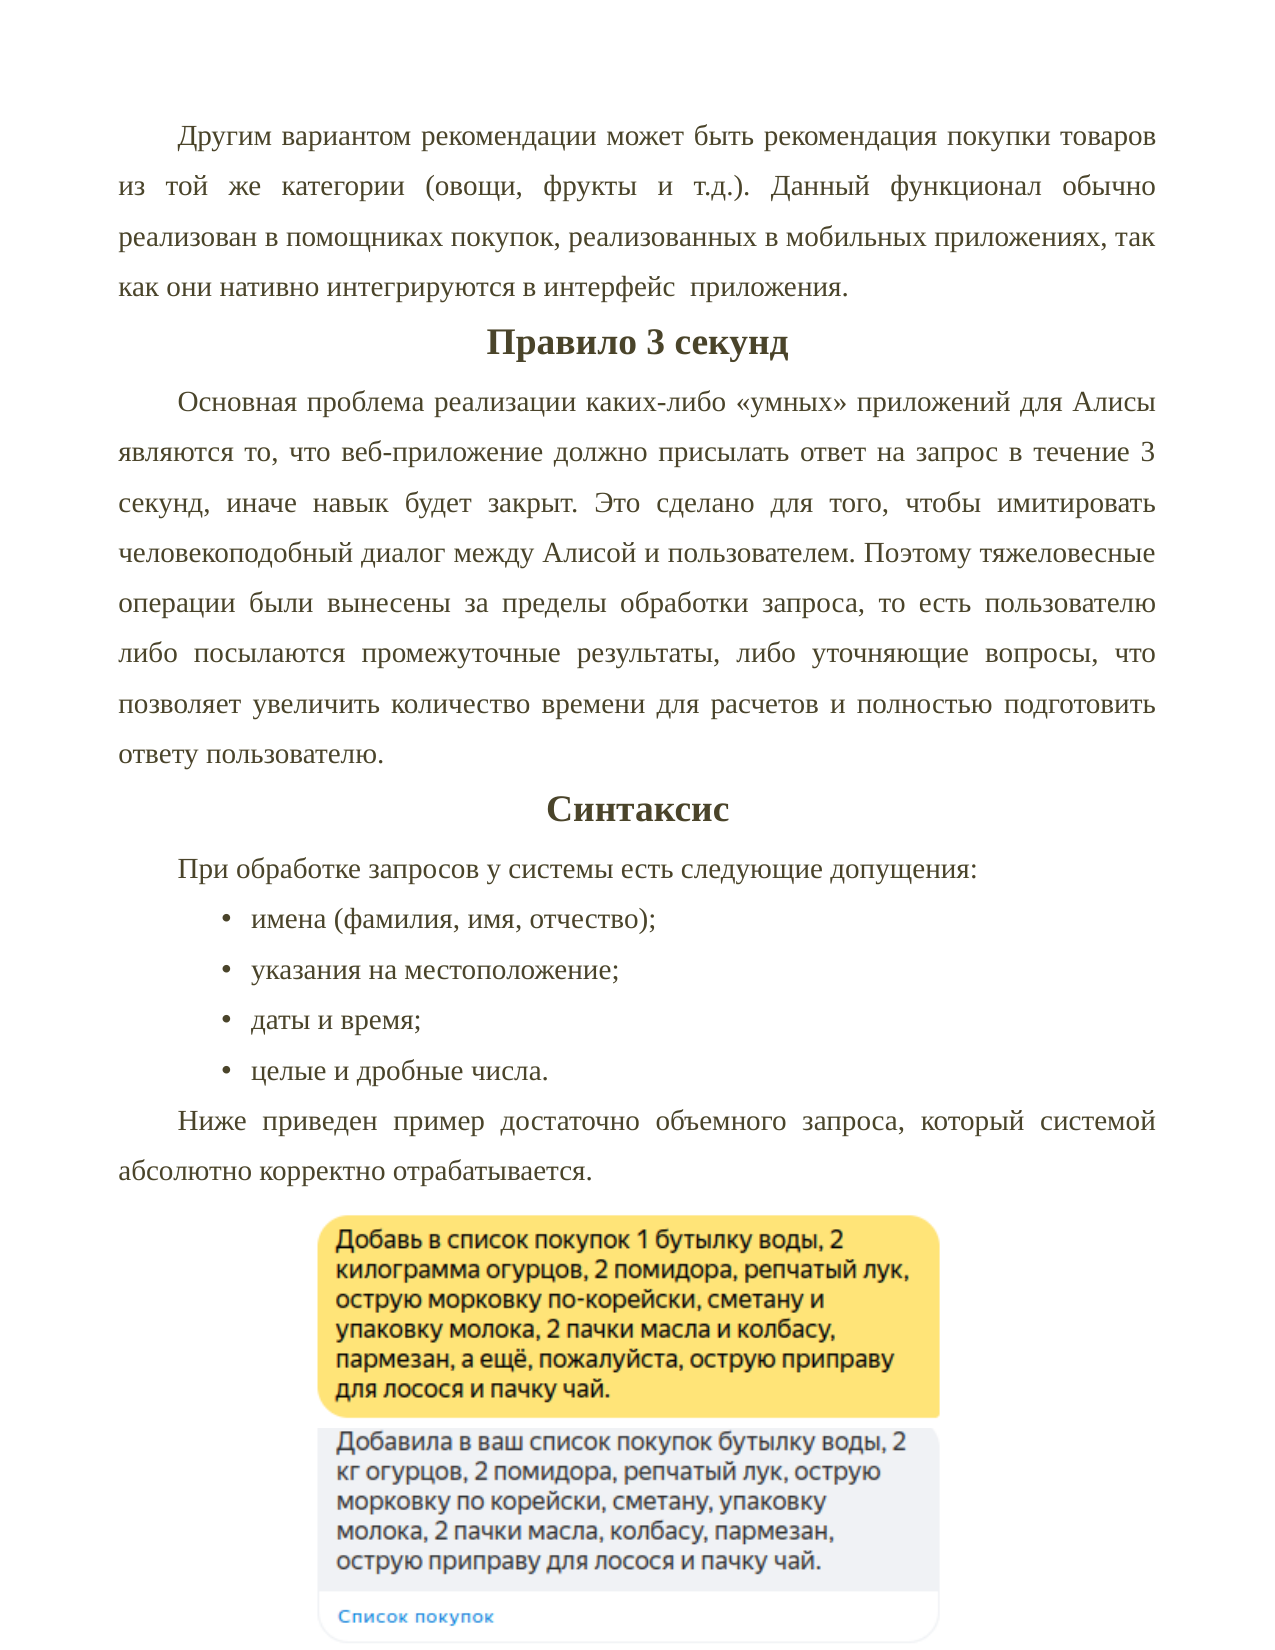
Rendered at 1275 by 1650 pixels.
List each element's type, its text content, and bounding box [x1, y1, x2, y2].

list даты и время; [162, 1002, 1157, 1036]
subtitle Правило 3 секунд [118, 319, 1157, 362]
list целые и дробные числа. [162, 1053, 1157, 1086]
text Ниже приведен пример достаточно объемного запроса, который системой абсолютно корректно отрабатывается. [118, 1103, 1157, 1187]
text Другим вариантом рекомендации может быть рекомендация покупки товаров из той же категории (овощи, фрукты и т.д.). Данный функционал обычно реализован в помощниках покупок, реализованных в мобильных приложениях, так как они нативно интегрируются в интерфейс приложения. [118, 118, 1157, 303]
list имена (фамилия, имя, отчество); [162, 902, 1157, 935]
picture [311, 1203, 964, 1650]
text Основная проблема реализации каких-либо «умных» приложений для Алисы являются то, что веб-приложение должно присылать ответ на запрос в течение 3 секунд, иначе навык будет закрыт. Это сделано для того, чтобы имитировать человекоподобный диалог между Алисой и пользователем. Поэтому тяжеловесные операции были вынесены за пределы обработки запроса, то есть пользователю либо посылаются промежуточные результаты, либо уточняющие вопросы, что позволяет увеличить количество времени для расчетов и полностью подготовить ответу пользователю. [118, 384, 1157, 770]
list указания на местоположение; [162, 952, 1157, 986]
subtitle Синтаксис [118, 787, 1157, 830]
text При обработке запросов у системы есть следующие допущения: [118, 851, 1157, 885]
